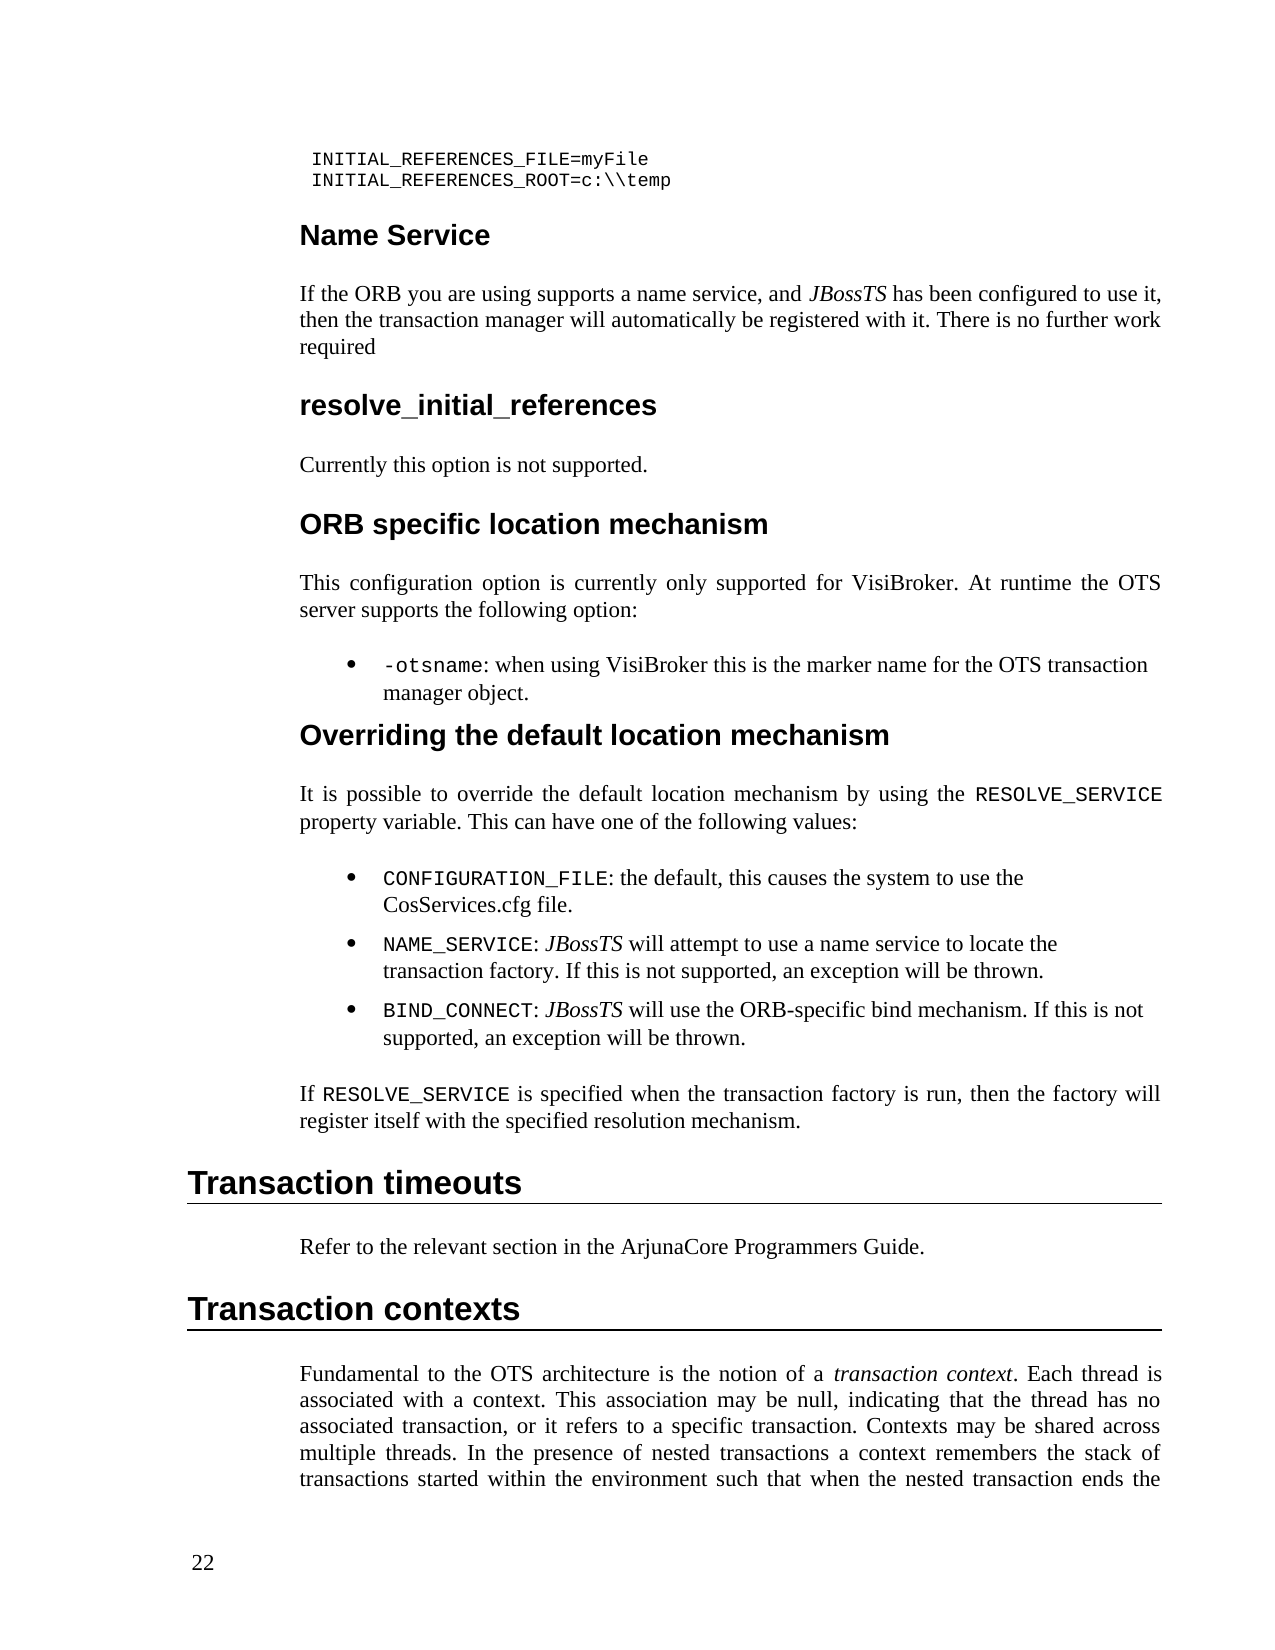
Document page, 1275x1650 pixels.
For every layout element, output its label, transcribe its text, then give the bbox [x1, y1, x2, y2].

subtitle Transaction contexts [187, 1289, 1162, 1329]
list BIND_CONNECT: JBossTS will use the ORB-specific bind mechanism. If this is not supported, an exception will be thrown. [347, 996, 1162, 1050]
subtitle Name Service [187, 217, 1162, 251]
text Currently this option is not supported. [299, 451, 1162, 477]
subtitle Overriding the default location mechanism [187, 718, 1162, 751]
text Refer to the relevant section in the ArjunaCore Programmers Guide. [299, 1233, 1162, 1260]
text Fundamental to the OTS architecture is the notion of a transaction context. Each thread is associated with a context. This association may be null, indicating that the thread has no associated transaction, or it refers to a specific transaction. Contexts may be shared across multiple threads. In the presence of nested transactions a context remembers the stack of transactions started within the environment such that when the nested transaction ends the [299, 1360, 1162, 1491]
text This configuration option is currently only supported for VisiBroker. At runtime the OTS server supports the following option: [299, 569, 1162, 622]
text If the ORB you are using supports a name service, and JBossTS has been configured to use it, then the transaction manager will automatically be registered with it. There is no further work required [299, 280, 1162, 359]
text INITIAL_REFERENCES_FILE=myFile INITIAL_REFERENCES_ROOT=c:\\temp [311, 150, 1162, 192]
text If RESOLVE_SERVICE is specified when the transaction factory is run, then the factory will register itself with the specified resolution mechanism. [299, 1079, 1162, 1133]
text It is possible to override the default location mechanism by using the RESOLVE_SERVICE property variable. This can have one of the following values: [299, 780, 1162, 834]
subtitle ORB specific location mechanism [187, 507, 1162, 540]
list CONFIGURATION_FILE: the default, this causes the system to use the CosServices.cfg file. [347, 863, 1162, 917]
list NAME_SERVICE: JBossTS will attempt to use a name service to locate the transaction factory. If this is not supported, an exception will be thrown. [347, 930, 1162, 984]
list -otsname: when using VisiBroker this is the marker name for the OTS transaction manager object. [347, 651, 1162, 705]
subtitle Transaction timeouts [187, 1163, 1162, 1203]
subtitle resolve_initial_references [187, 388, 1162, 422]
